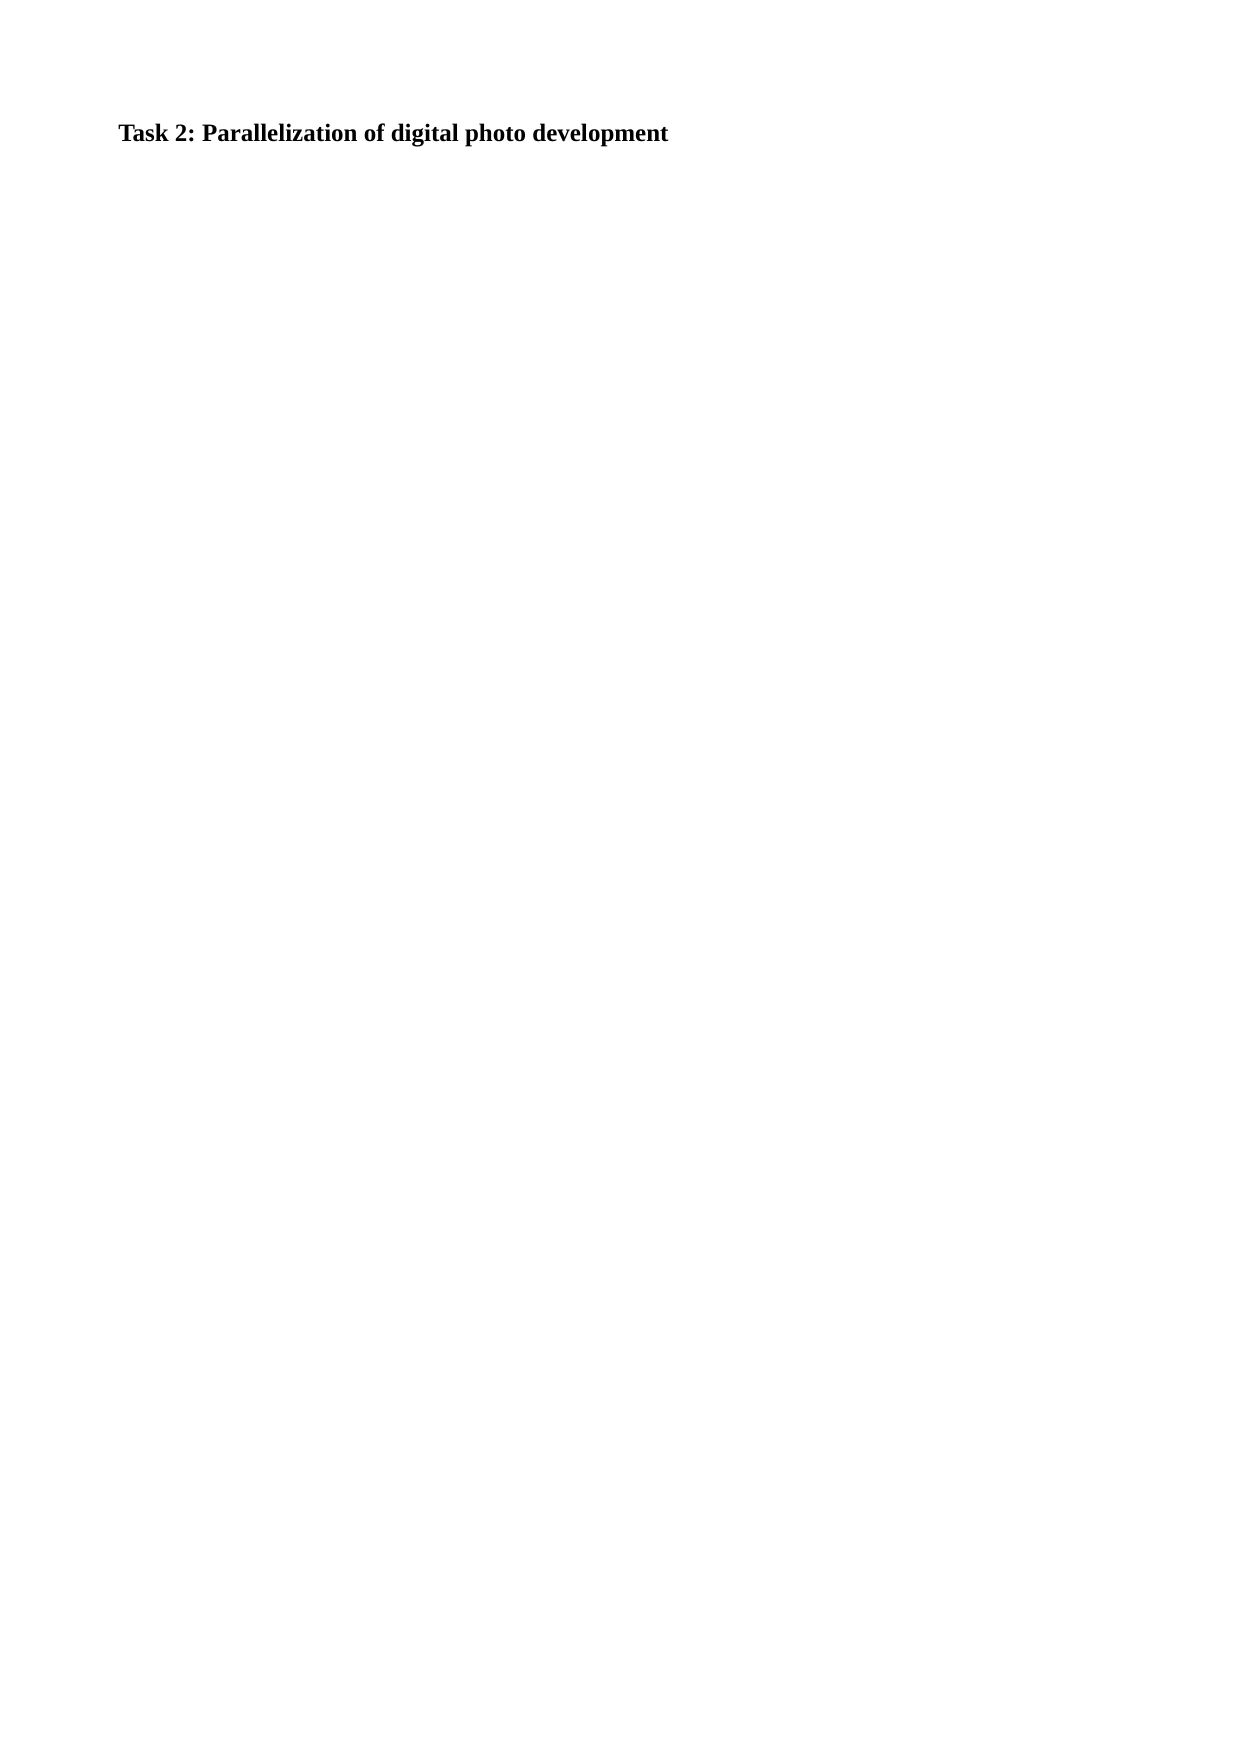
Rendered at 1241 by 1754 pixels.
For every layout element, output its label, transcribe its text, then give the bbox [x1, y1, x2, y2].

text Task 2: Parallelization of digital photo development [118, 118, 1122, 147]
